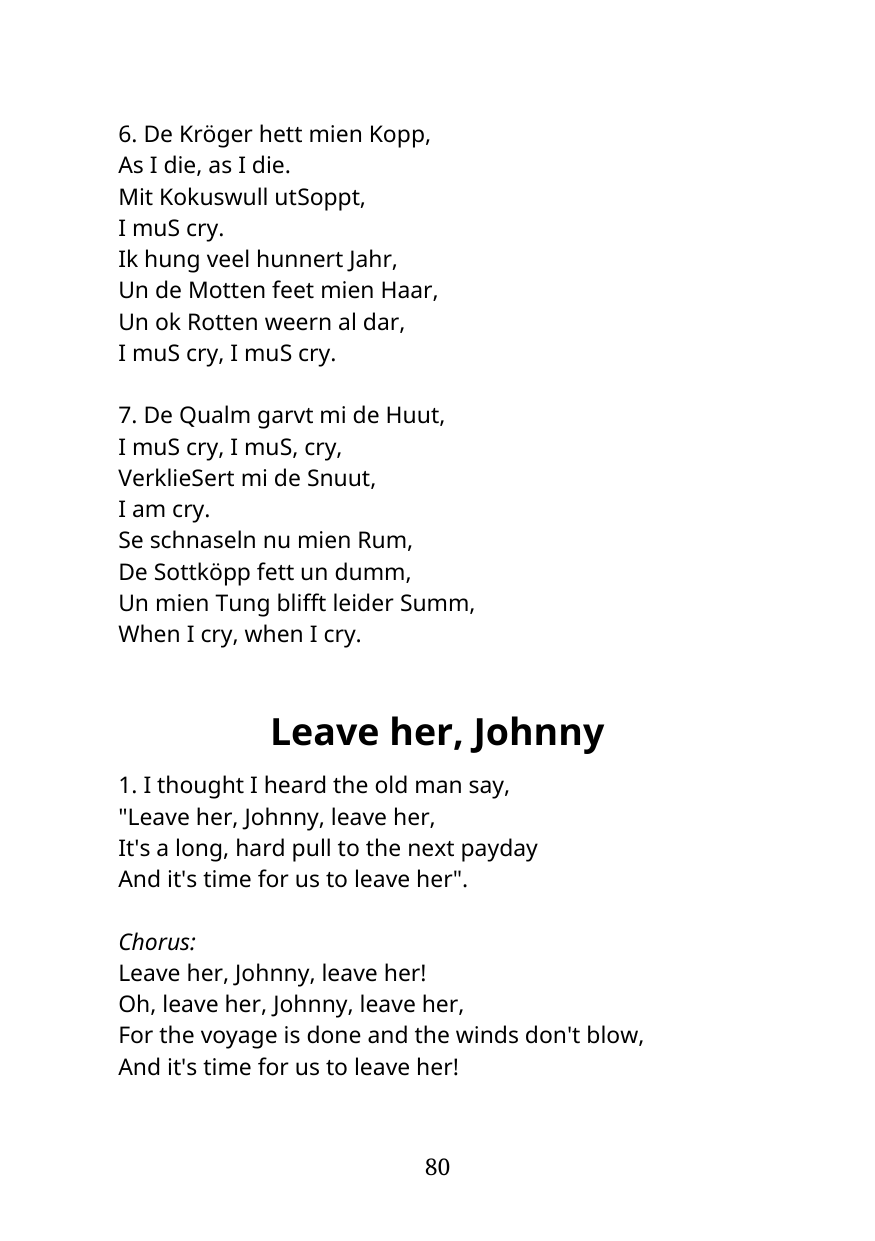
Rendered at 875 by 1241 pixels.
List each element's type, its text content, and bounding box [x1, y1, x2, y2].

text Leave her, Johnny, leave her! [118, 957, 756, 988]
text Oh, leave her, Johnny, leave her, [118, 988, 756, 1019]
text "Leave her, Johnny, leave her, [118, 800, 756, 832]
text 1. I thought I heard the old man say, [118, 769, 756, 800]
text 7. De Qualm garvt mi de Huut, I muS cry, I muS, cry, VerklieSert mi de Snuut, I am cry. Se schnaseln nu mien Rum, De Sottköpp fett un dumm, Un mien Tung blifft leider Summ, When I cry, when I cry. [118, 399, 756, 649]
text It's a long, hard pull to the next payday [118, 832, 756, 863]
text And it's time for us to leave her". [118, 863, 756, 894]
text And it's time for us to leave her! [118, 1050, 756, 1082]
text 6. De Kröger hett mien Kopp, As I die, as I die. Mit Kokuswull utSoppt, I muS cry. Ik hung veel hunnert Jahr, Un de Motten feet mien Haar, Un ok Rotten weern al dar, I muS cry, I muS cry. [118, 118, 756, 368]
subtitle Leave her, Johnny [118, 706, 756, 757]
text For the voyage is done and the winds don't blow, [118, 1019, 756, 1050]
text Chorus: [118, 925, 756, 957]
